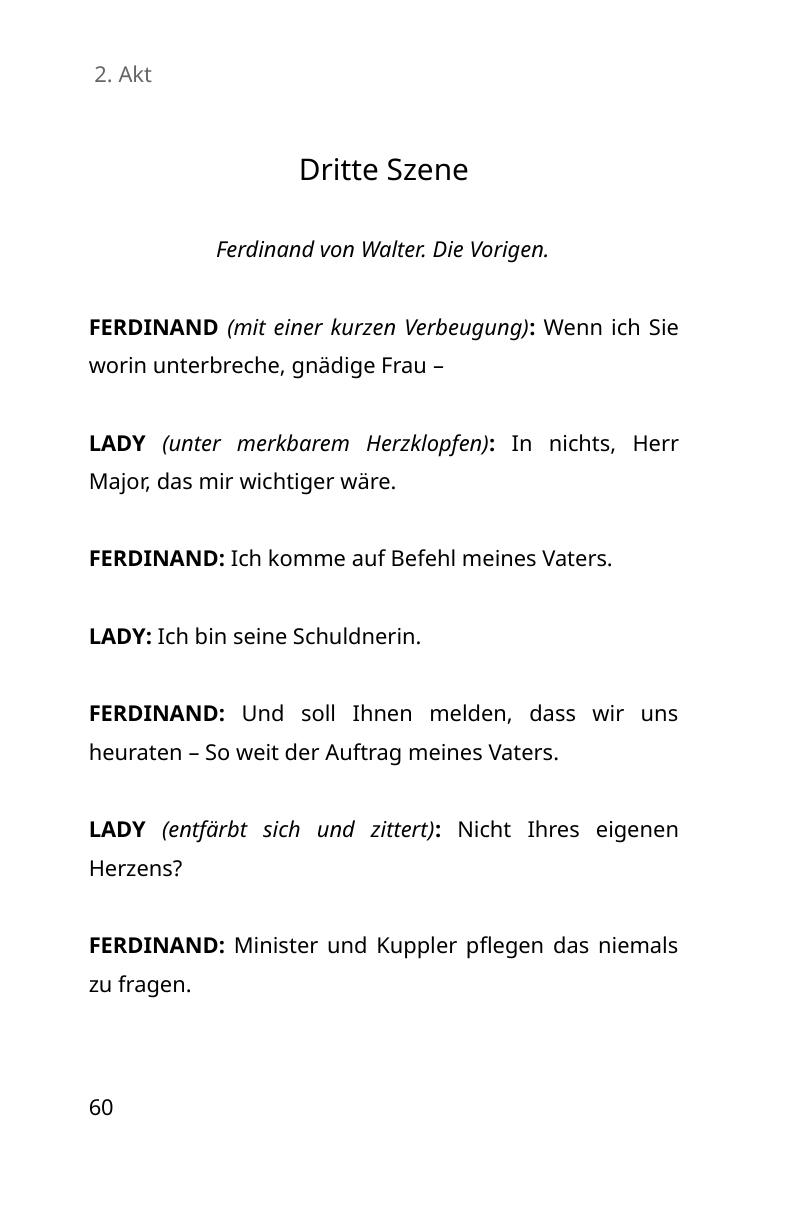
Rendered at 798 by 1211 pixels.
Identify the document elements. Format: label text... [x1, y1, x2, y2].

text FERDINAND (mit einer kurzen Verbeugung): Wenn ich Sie worin unterbreche, gnädige Frau – [88, 285, 679, 380]
text FERDINAND: Ich komme auf Befehl meines Vaters. [88, 517, 679, 573]
text LADY: Ich bin seine Schuldnerin. [88, 594, 679, 651]
text FERDINAND: Und soll Ihnen melden, dass wir uns heuraten – So weit der Auftrag meines Vaters. [88, 671, 679, 766]
text Ferdinand von Walter. Die Vorigen. [88, 213, 679, 264]
text LADY (unter merkbarem Herzklopfen): In nichts, Herr Major, das mir wichtiger wäre. [88, 401, 679, 496]
text LADY (entfärbt sich und zittert): Nicht Ihres eigenen Herzens? [88, 787, 679, 882]
subtitle Dritte Szene [88, 118, 679, 189]
text FERDINAND: Minister und Kuppler pflegen das niemals zu fragen. [88, 903, 679, 998]
